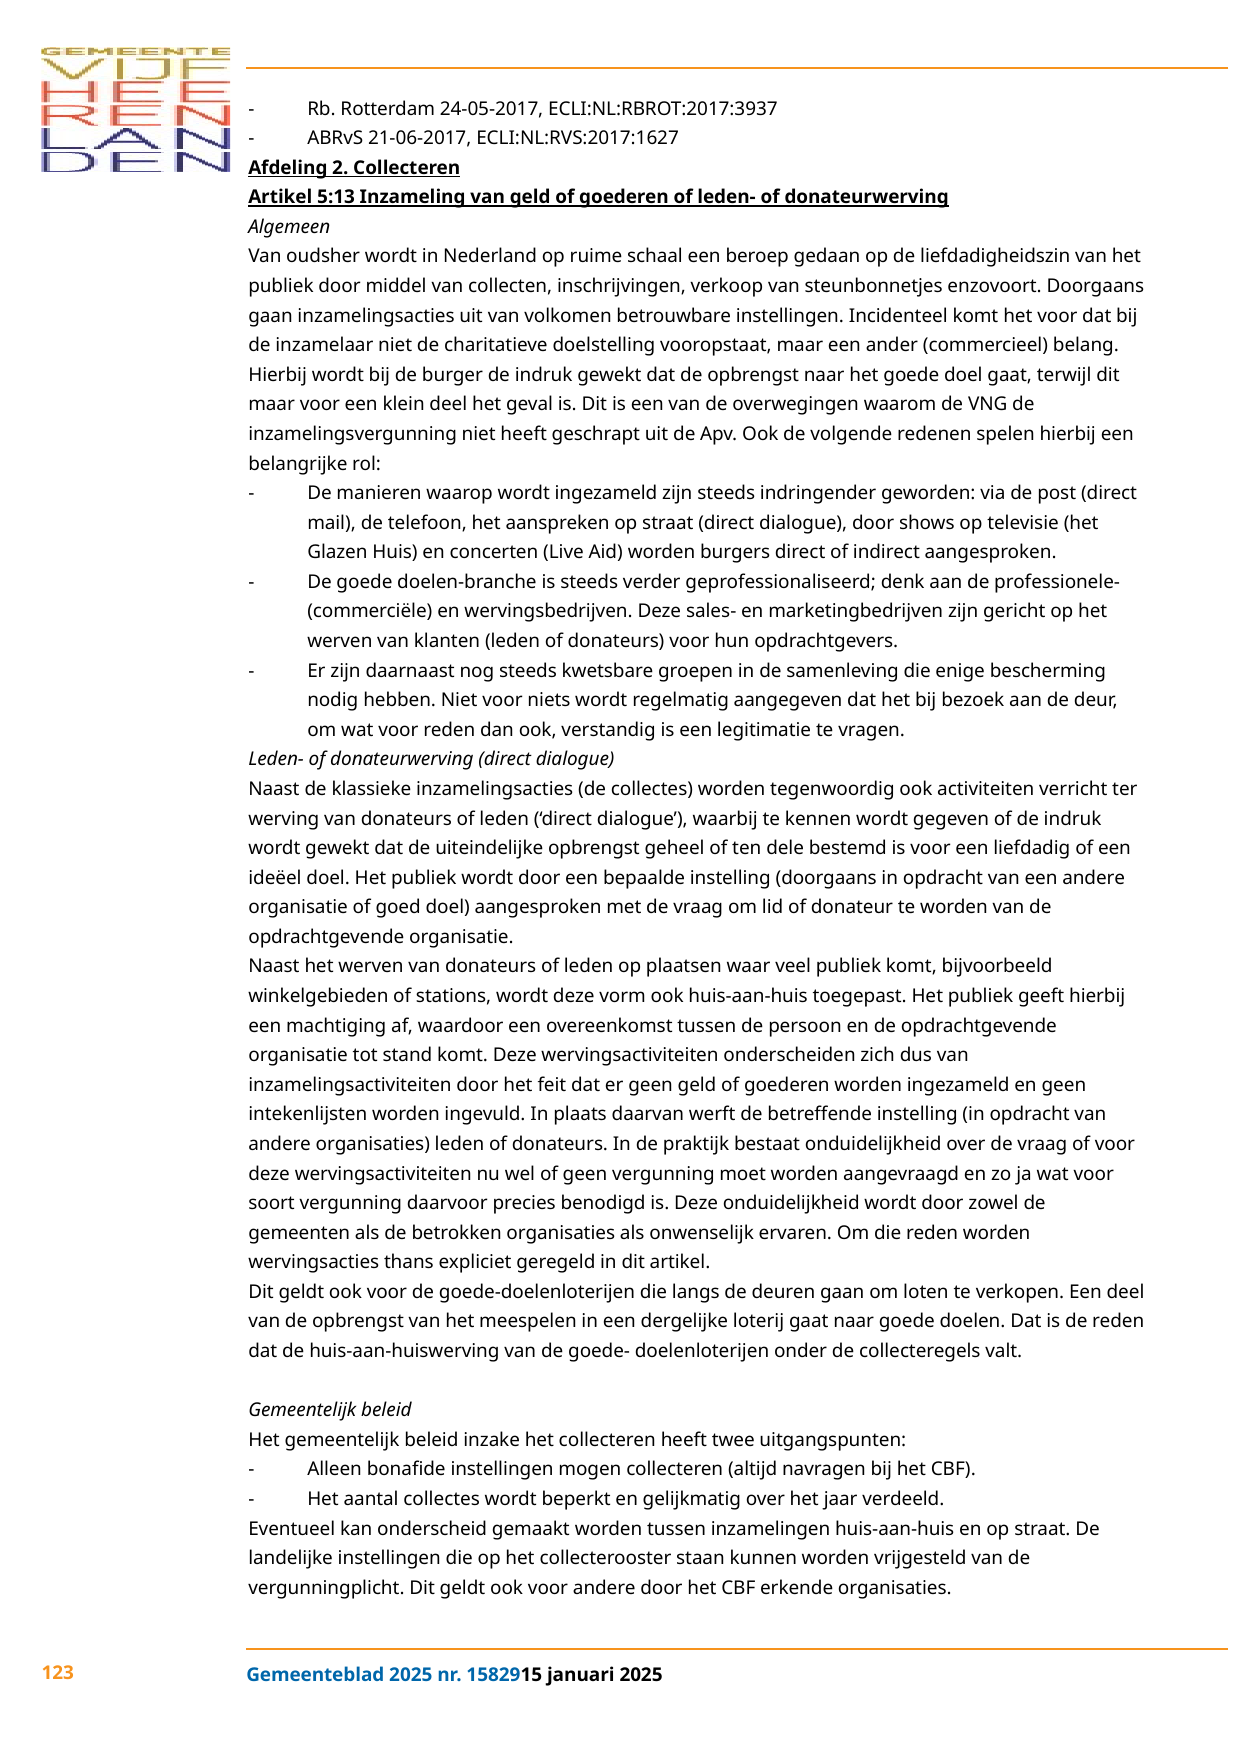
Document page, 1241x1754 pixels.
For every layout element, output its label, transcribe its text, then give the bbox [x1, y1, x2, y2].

picture [41, 47, 231, 172]
list ABRvS 21-06-2017, ECLI:NL:RVS:2017:1627 [248, 124, 1152, 150]
list Alleen bonafide instellingen mogen collecteren (altijd navragen bij het CBF). [248, 1456, 1152, 1481]
list De goede doelen-branche is steeds verder geprofessionaliseerd; denk aan de professionele- (commerciële) en wervingsbedrijven. Deze sales- en marketingbedrijven zijn gericht op het werven van klanten (leden of donateurs) voor hun opdrachtgevers. [248, 568, 1152, 653]
list Het aantal collectes wordt beperkt en gelijkmatig over het jaar verdeeld. [248, 1485, 1152, 1511]
text Van oudsher wordt in Nederland op ruime schaal een beroep gedaan op de liefdadigheidszin van het publiek door middel van collecten, inschrijvingen, verkoop van steunbonnetjes enzovoort. Doorgaans gaan inzamelingsacties uit van volkomen betrouwbare instellingen. Incidenteel komt het voor dat bij de inzamelaar niet de charitatieve doelstelling vooropstaat, maar een ander (commercieel) belang. Hierbij wordt bij de burger de indruk gewekt dat de opbrengst naar het goede doel gaat, terwijl dit maar voor een klein deel het geval is. Dit is een van de overwegingen waarom de VNG de inzamelingsvergunning niet heeft geschrapt uit de Apv. Ook de volgende redenen spelen hierbij een belangrijke rol: [248, 243, 1152, 476]
list Er zijn daarnaast nog steeds kwetsbare groepen in de samenleving die enige bescherming nodig hebben. Niet voor niets wordt regelmatig aangegeven dat het bij bezoek aan de deur, om wat voor reden dan ook, verstandig is een legitimatie te vragen. [248, 657, 1152, 742]
text Gemeentelijk beleid [248, 1396, 1152, 1422]
text Naast het werven van donateurs of leden op plaatsen waar veel publiek komt, bijvoorbeeld winkelgebieden of stations, wordt deze vorm ook huis-aan-huis toegepast. Het publiek geeft hierbij een machtiging af, waardoor een overeenkomst tussen de persoon en de opdrachtgevende organisatie tot stand komt. Deze wervingsactiviteiten onderscheiden zich dus van inzamelingsactiviteiten door het feit dat er geen geld of goederen worden ingezameld en geen intekenlijsten worden ingevuld. In plaats daarvan werft de betreffende instelling (in opdracht van andere organisaties) leden of donateurs. In de praktijk bestaat onduidelijkheid over de vraag of voor deze wervingsactiviteiten nu wel of geen vergunning moet worden aangevraagd en zo ja wat voor soort vergunning daarvoor precies benodigd is. Deze onduidelijkheid wordt door zowel de gemeenten als de betrokken organisaties als onwenselijk ervaren. Om die reden worden wervingsacties thans expliciet geregeld in dit artikel. [248, 953, 1152, 1274]
text Het gemeentelijk beleid inzake het collecteren heeft twee uitgangspunten: [248, 1426, 1152, 1452]
list Rb. Rotterdam 24-05-2017, ECLI:NL:RBROT:2017:3937 [248, 95, 1152, 121]
list De manieren waarop wordt ingezameld zijn steeds indringender geworden: via de post (direct mail), de telefoon, het aanspreken op straat (direct dialogue), door shows op televisie (het Glazen Huis) en concerten (Live Aid) worden burgers direct of indirect aangesproken. [248, 479, 1152, 564]
text Artikel 5:13 Inzameling van geld of goederen of leden- of donateurwerving [248, 183, 1152, 209]
text Algemeen [248, 213, 1152, 239]
text Naast de klassieke inzamelingsacties (de collectes) worden tegenwoordig ook activiteiten verricht ter werving van donateurs of leden (‘direct dialogue’), waarbij te kennen wordt gegeven of de indruk wordt gewekt dat de uiteindelijke opbrengst geheel of ten dele bestemd is voor een liefdadig of een ideëel doel. Het publiek wordt door een bepaalde instelling (doorgaans in opdracht van een andere organisatie of goed doel) aangesproken met de vraag om lid of donateur te worden van de opdrachtgevende organisatie. [248, 775, 1152, 949]
text Dit geldt ook voor de goede-doelenloterijen die langs de deuren gaan om loten te verkopen. Een deel van de opbrengst van het meespelen in een dergelijke loterij gaat naar goede doelen. Dat is de reden dat de huis-aan-huiswerving van de goede- doelenloterijen onder de collecteregels valt. [248, 1278, 1152, 1363]
text Eventueel kan onderscheid gemaakt worden tussen inzamelingen huis-aan-huis en op straat. De landelijke instellingen die op het collecterooster staan kunnen worden vrijgesteld van de vergunningplicht. Dit geldt ook voor andere door het CBF erkende organisaties. [248, 1515, 1152, 1600]
text Afdeling 2. Collecteren [248, 154, 1152, 180]
text Leden- of donateurwerving (direct dialogue) [248, 746, 1152, 771]
